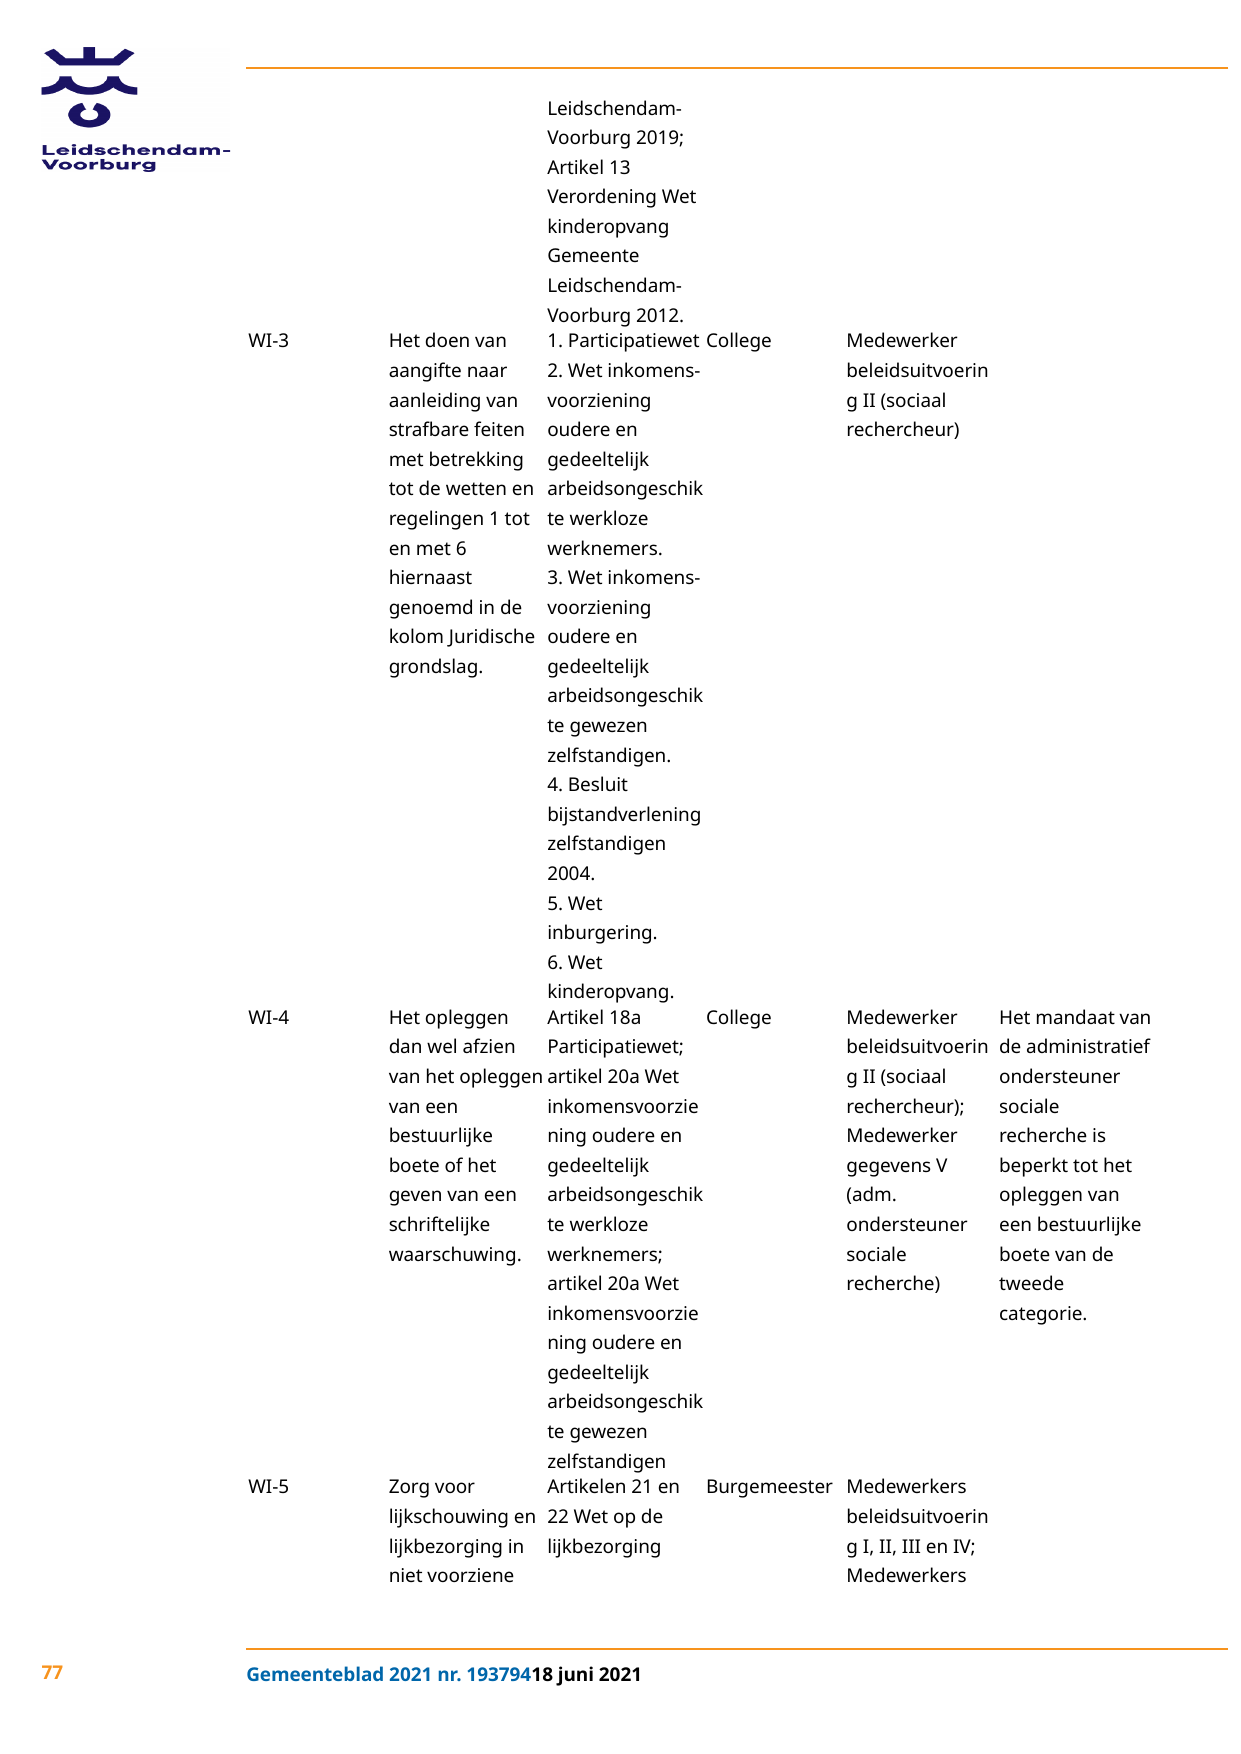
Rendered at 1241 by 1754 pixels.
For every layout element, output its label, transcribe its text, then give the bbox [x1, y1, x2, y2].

table_cell Zorg voor lijkschouwing en lijkbezorging in niet voorziene [389, 1474, 547, 1588]
table_cell WI-3 [248, 328, 388, 1004]
table_cell [999, 1474, 1152, 1588]
table_cell Artikel 18a Participatiewet; artikel 20a Wet inkomensvoorziening oudere en gedeeltelijk arbeidsongeschikte werkloze werknemers; artikel 20a Wet inkomensvoorziening oudere en gedeeltelijk arbeidsongeschikte gewezen zelfstandigen [547, 1004, 706, 1474]
table_cell Medewerker beleidsuitvoering II (sociaal rechercheur) [846, 328, 999, 1004]
table_cell Het mandaat van de administratief ondersteuner sociale recherche is beperkt tot het opleggen van een bestuurlijke boete van de tweede categorie. [999, 1004, 1152, 1474]
table_cell College [706, 328, 846, 1004]
table_cell WI-5 [248, 1474, 388, 1588]
table_cell Burgemeester [706, 1474, 846, 1588]
table_cell 1. Participatiewet 2. Wet inkomens-voorziening oudere en gedeeltelijk arbeidsongeschikte werkloze werknemers. 3. Wet inkomens-voorziening oudere en gedeeltelijk arbeidsongeschikte gewezen zelfstandigen. 4. Besluit bijstandverlening zelfstandigen 2004. 5. Wet inburgering. 6. Wet kinderopvang. [547, 328, 706, 1004]
table_cell [846, 95, 999, 328]
table_cell Artikelen 21 en 22 Wet op de lijkbezorging [547, 1474, 706, 1588]
table_cell Medewerkers beleidsuitvoering I, II, III en IV; Medewerkers [846, 1474, 999, 1588]
table_cell [706, 95, 846, 328]
table_cell WI-4 [248, 1004, 388, 1474]
table_cell Het opleggen dan wel afzien van het opleggen van een bestuurlijke boete of het geven van een schriftelijke waarschuwing. [389, 1004, 547, 1474]
table_cell Leidschendam-Voorburg 2019; Artikel 13 Verordening Wet kinderopvang Gemeente Leidschendam-Voorburg 2012. [547, 95, 706, 328]
table_cell Het doen van aangifte naar aanleiding van strafbare feiten met betrekking tot de wetten en regelingen 1 tot en met 6 hiernaast genoemd in de kolom Juridische grondslag. [389, 328, 547, 1004]
table_cell [999, 95, 1152, 328]
table_cell [389, 95, 547, 328]
picture [41, 47, 231, 172]
table_cell [999, 328, 1152, 1004]
table_cell Medewerker beleidsuitvoering II (sociaal rechercheur); Medewerker gegevens V (adm. ondersteuner sociale recherche) [846, 1004, 999, 1474]
table_cell [248, 95, 388, 328]
table_cell College [706, 1004, 846, 1474]
